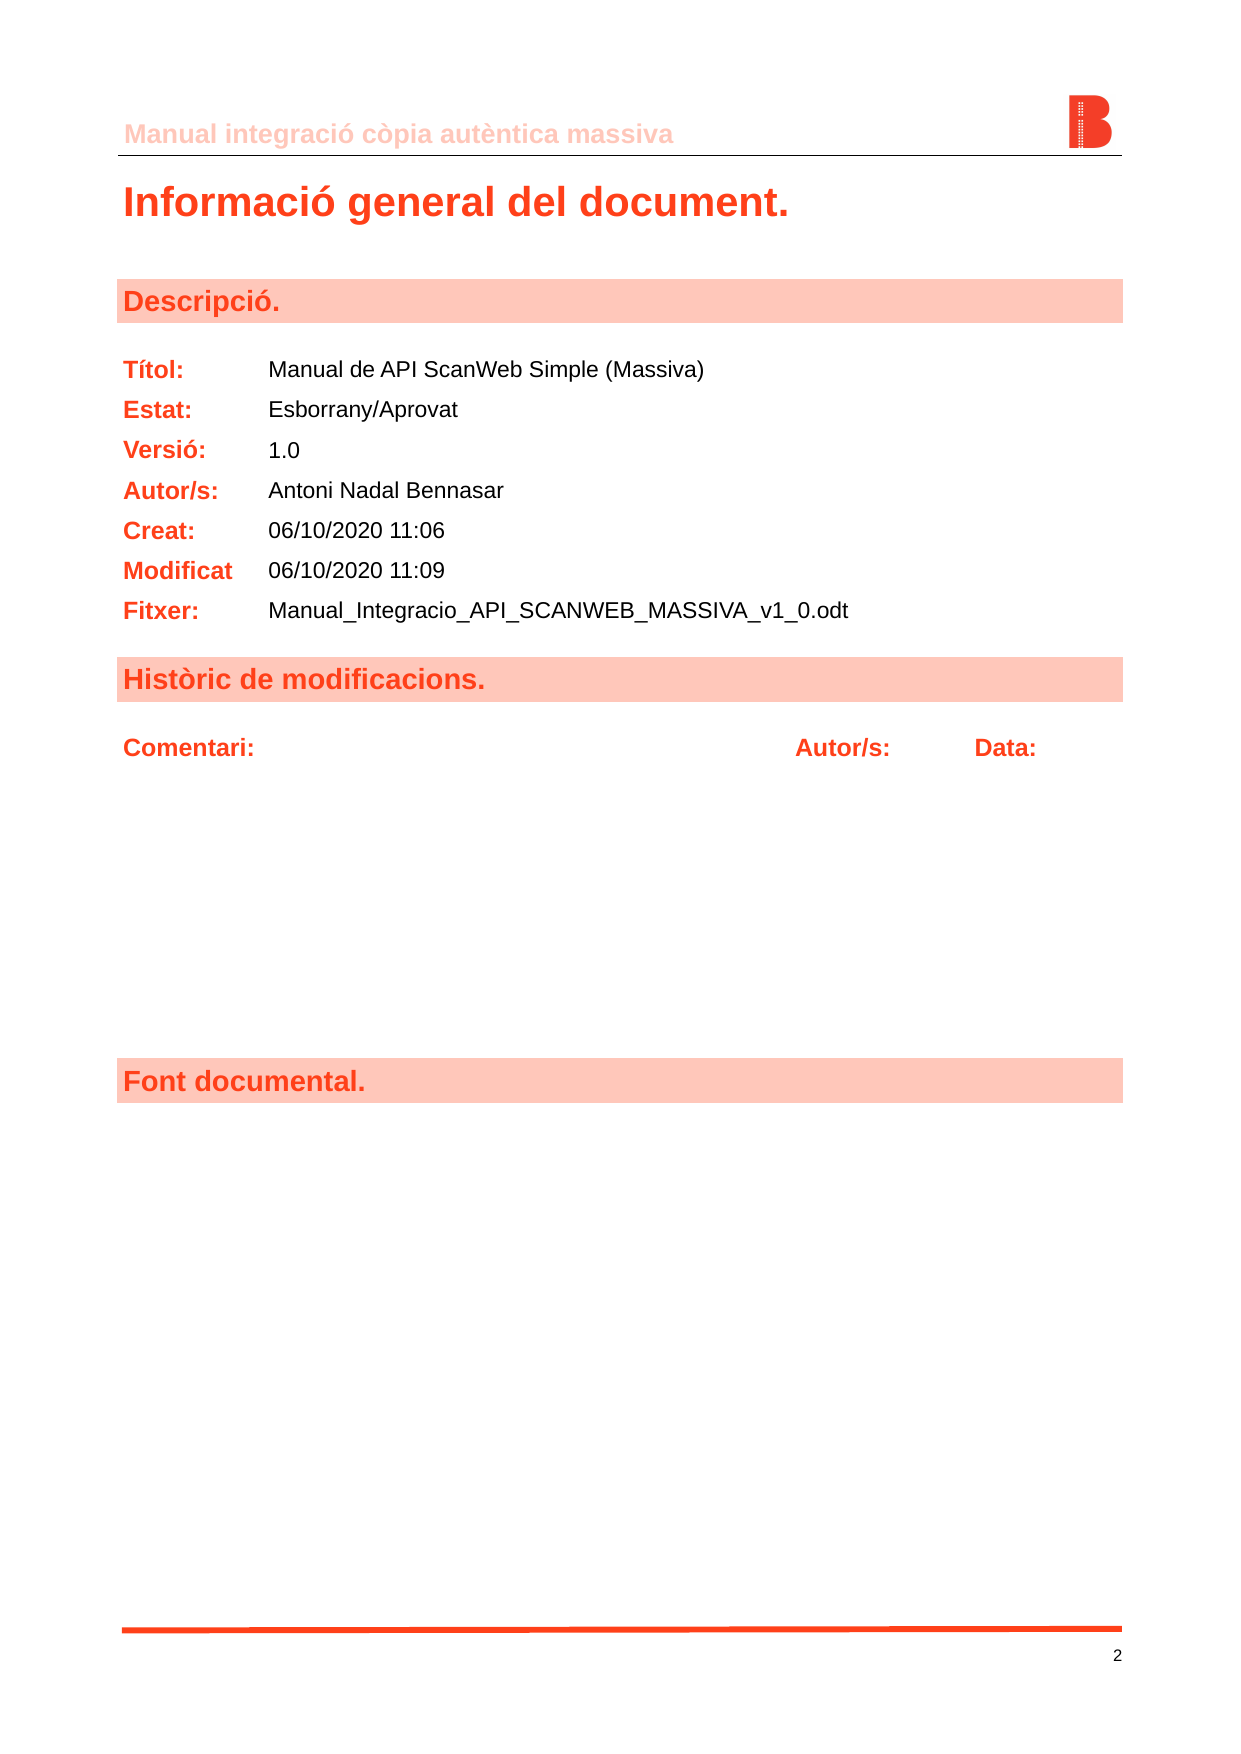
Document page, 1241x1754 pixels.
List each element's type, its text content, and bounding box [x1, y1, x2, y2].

picture [1063, 94, 1117, 150]
table_cell Comentari: [117, 728, 789, 768]
table_cell [117, 919, 789, 957]
table_cell [117, 806, 789, 843]
table_cell Creat: [117, 510, 262, 550]
table_cell Versió: [117, 430, 262, 470]
table_cell [789, 806, 969, 843]
table_cell [117, 957, 789, 994]
table_cell [789, 957, 969, 994]
table_cell 06/10/2020 11:06 [262, 510, 1123, 550]
table_cell Autor/s: [789, 728, 969, 768]
table_cell [117, 1207, 1123, 1244]
table_cell Manual_Integracio_API_SCANWEB_MASSIVA_v1_0.odt [262, 591, 1123, 631]
table_cell [789, 768, 969, 806]
table_cell Fitxer: [117, 591, 262, 631]
table_cell [117, 1033, 1123, 1058]
table_cell Autor/s: [117, 470, 262, 510]
table_cell [117, 995, 789, 1032]
table_cell [789, 995, 969, 1032]
table_cell Descripció. [117, 279, 1123, 323]
table_cell Esborrany/Aprovat [262, 390, 1123, 430]
table_cell [117, 768, 789, 806]
table_cell [789, 843, 969, 881]
table_cell Modificat [117, 550, 262, 591]
table_cell [117, 843, 789, 881]
table_cell [789, 881, 969, 919]
table_cell [969, 881, 1123, 919]
table_cell [969, 768, 1123, 806]
table_cell [117, 1245, 1123, 1282]
table_cell Manual de API ScanWeb Simple (Massiva) [262, 349, 1123, 389]
table_cell Data: [969, 728, 1123, 768]
table_cell [969, 995, 1123, 1032]
table_cell 1.0 [262, 430, 1123, 470]
table_cell Font documental. [117, 1058, 1123, 1103]
table_cell Estat: [117, 390, 262, 430]
table_cell [117, 324, 1123, 349]
table_header Informació general del document. [117, 171, 1123, 278]
table_cell [969, 957, 1123, 994]
table_cell Històric de modificacions. [117, 657, 1123, 702]
table_cell [117, 881, 789, 919]
table_cell [969, 806, 1123, 843]
table_cell [117, 1167, 1123, 1207]
table_cell [117, 631, 1123, 657]
table_cell [117, 1103, 1123, 1129]
table_cell [969, 919, 1123, 957]
table_cell [969, 843, 1123, 881]
table_cell [789, 919, 969, 957]
table_cell [117, 702, 1123, 727]
table_cell 06/10/2020 11:09 [262, 550, 1123, 591]
table_cell Títol: [117, 349, 262, 389]
table_cell Antoni Nadal Bennasar [262, 470, 1123, 510]
table_cell [117, 1129, 1123, 1167]
